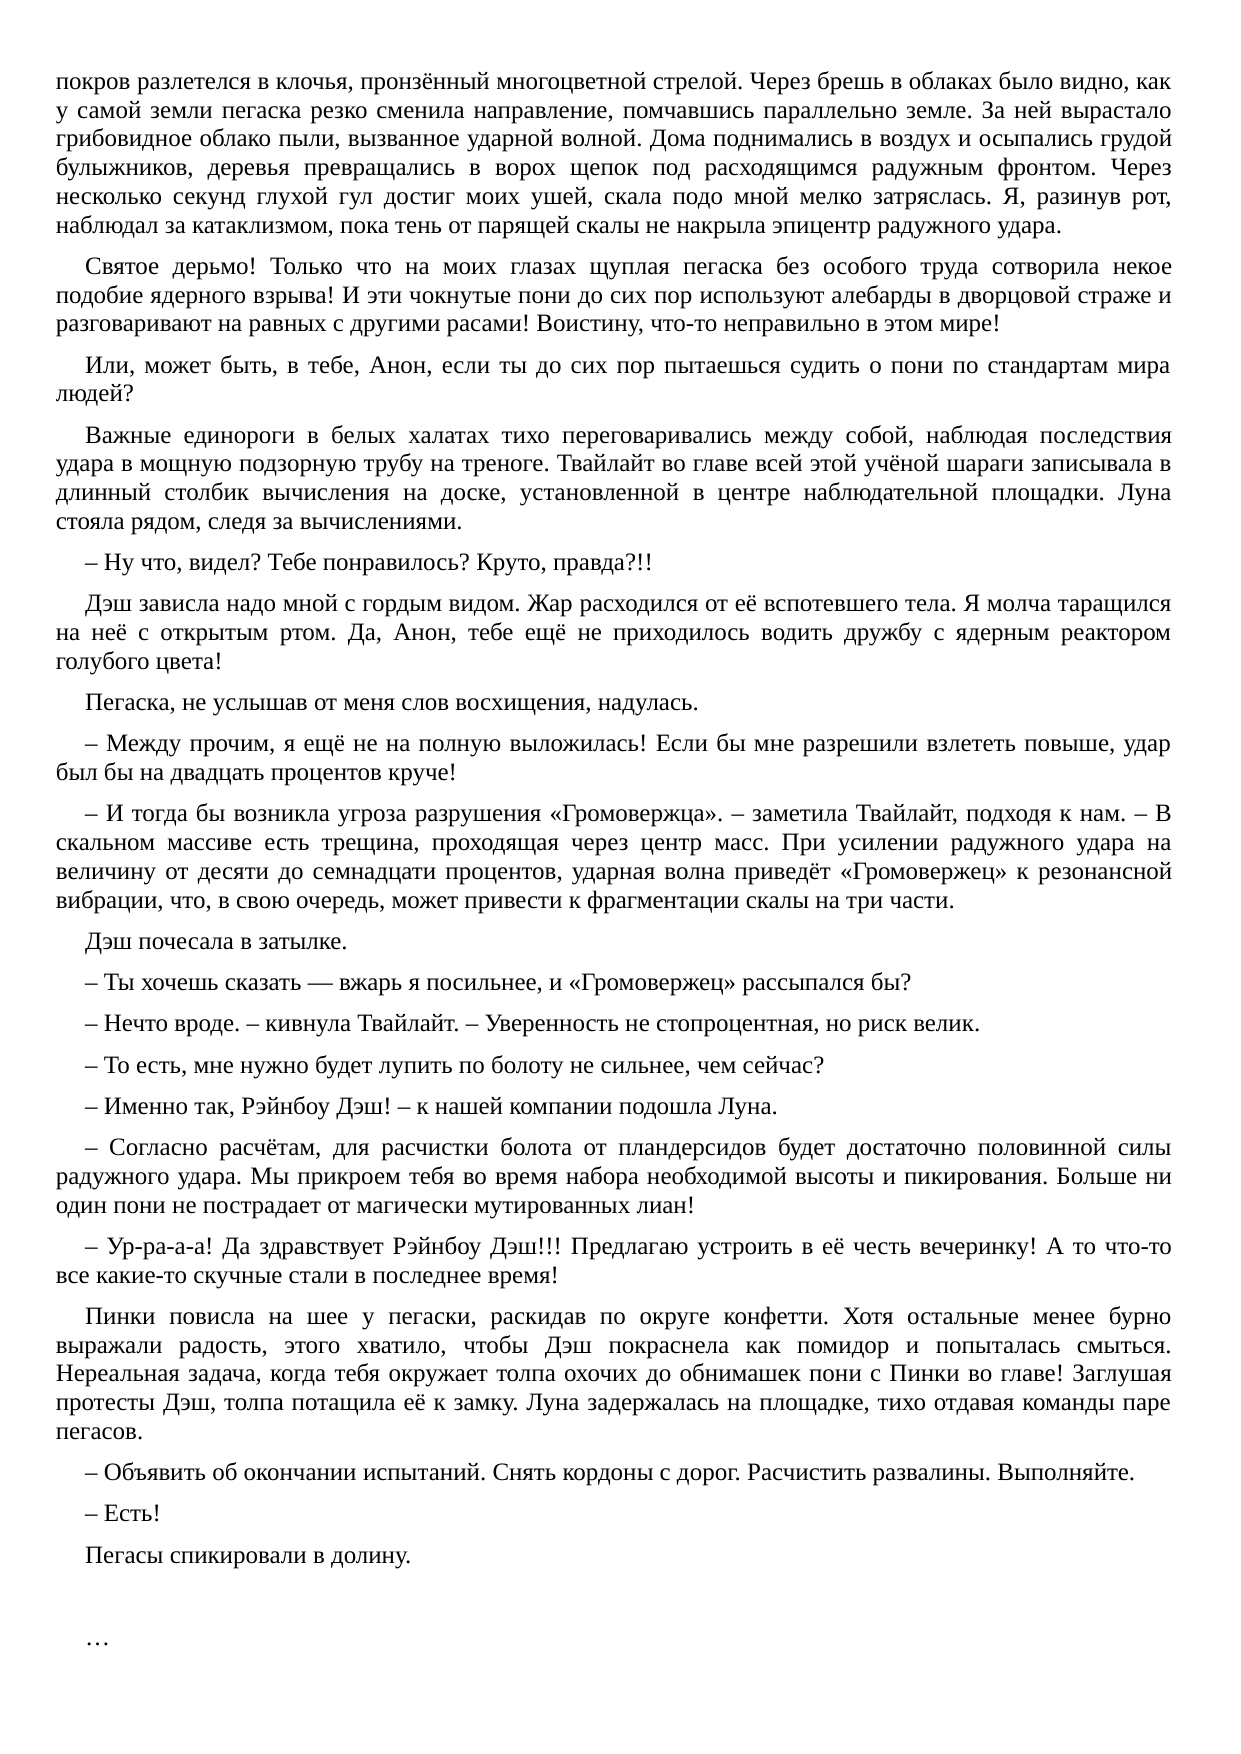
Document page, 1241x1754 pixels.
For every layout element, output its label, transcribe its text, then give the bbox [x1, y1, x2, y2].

text – Между прочим, я ещё не на полную выложилась! Если бы мне разрешили взлететь повыше, удар был бы на двадцать процентов круче! [56, 728, 1173, 786]
text – Ур-ра-а-а! Да здравствует Рэйнбоу Дэш!!! Предлагаю устроить в её честь вечеринку! А то что-то все какие-то скучные стали в последнее время! [56, 1231, 1173, 1288]
text Пегасы спикировали в долину. [56, 1540, 1173, 1568]
text Или, может быть, в тебе, Анон, если ты до сих пор пытаешься судить о пони по стандартам мира людей? [56, 350, 1173, 407]
text Дэш зависла надо мной с гордым видом. Жар расходился от её вспотевшего тела. Я молча таращился на неё с открытым ртом. Да, Анон, тебе ещё не приходилось водить дружбу с ядерным реактором голубого цвета! [56, 588, 1173, 675]
text – И тогда бы возникла угроза разрушения «Громовержца». – заметила Твайлайт, подходя к нам. – В скальном массиве есть трещина, проходящая через центр масс. При усилении радужного удара на величину от десяти до семнадцати процентов, ударная волна приведёт «Громовержец» к резонансной вибрации, что, в свою очередь, может привести к фрагментации скалы на три части. [56, 798, 1173, 913]
text – Есть! [56, 1498, 1173, 1527]
text Дэш почесала в затылке. [56, 926, 1173, 955]
text … [56, 1622, 1173, 1651]
text Важные единороги в белых халатах тихо переговаривались между собой, наблюдая последствия удара в мощную подзорную трубу на треноге. Твайлайт во главе всей этой учёной шараги записывала в длинный столбик вычисления на доске, установленной в центре наблюдательной площадки. Луна стояла рядом, следя за вычислениями. [56, 420, 1173, 535]
text – Именно так, Рэйнбоу Дэш! – к нашей компании подошла Луна. [56, 1091, 1173, 1120]
text Пегаска, не услышав от меня слов восхищения, надулась. [56, 687, 1173, 716]
text – Согласно расчётам, для расчистки болота от пландерсидов будет достаточно половинной силы радужного удара. Мы прикроем тебя во время набора необходимой высоты и пикирования. Больше ни один пони не пострадает от магически мутированных лиан! [56, 1132, 1173, 1218]
text – То есть, мне нужно будет лупить по болоту не сильнее, чем сейчас? [56, 1050, 1173, 1078]
text Пинки повисла на шее у пегаски, раскидав по округе конфетти. Хотя остальные менее бурно выражали радость, этого хватило, чтобы Дэш покраснела как помидор и попыталась смыться. Нереальная задача, когда тебя окружает толпа охочих до обнимашек пони с Пинки во главе! Заглушая протесты Дэш, толпа потащила её к замку. Луна задержалась на площадке, тихо отдавая команды паре пегасов. [56, 1301, 1173, 1445]
text – Ну что, видел? Тебе понравилось? Круто, правда?!! [56, 547, 1173, 576]
text – Объявить об окончании испытаний. Снять кордоны с дорог. Расчистить развалины. Выполняйте. [56, 1457, 1173, 1486]
text Святое дерьмо! Только что на моих глазах щуплая пегаска без особого труда сотворила некое подобие ядерного взрыва! И эти чокнутые пони до сих пор используют алебарды в дворцовой страже и разговаривают на равных с другими расами! Воистину, что-то неправильно в этом мире! [56, 251, 1173, 337]
text покров разлетелся в клочья, пронзённый многоцветной стрелой. Через брешь в облаках было видно, как у самой земли пегаска резко сменила направление, помчавшись параллельно земле. За ней вырастало грибовидное облако пыли, вызванное ударной волной. Дома поднимались в воздух и осыпались грудой булыжников, деревья превращались в ворох щепок под расходящимся радужным фронтом. Через несколько секунд глухой гул достиг моих ушей, скала подо мной мелко затряслась. Я, разинув рот, наблюдал за катаклизмом, пока тень от парящей скалы не накрыла эпицентр радужного удара. [56, 66, 1173, 238]
text – Нечто вроде. – кивнула Твайлайт. – Уверенность не стопроцентная, но риск велик. [56, 1008, 1173, 1037]
text – Ты хочешь сказать — вжарь я посильнее, и «Громовержец» рассыпался бы? [56, 967, 1173, 996]
